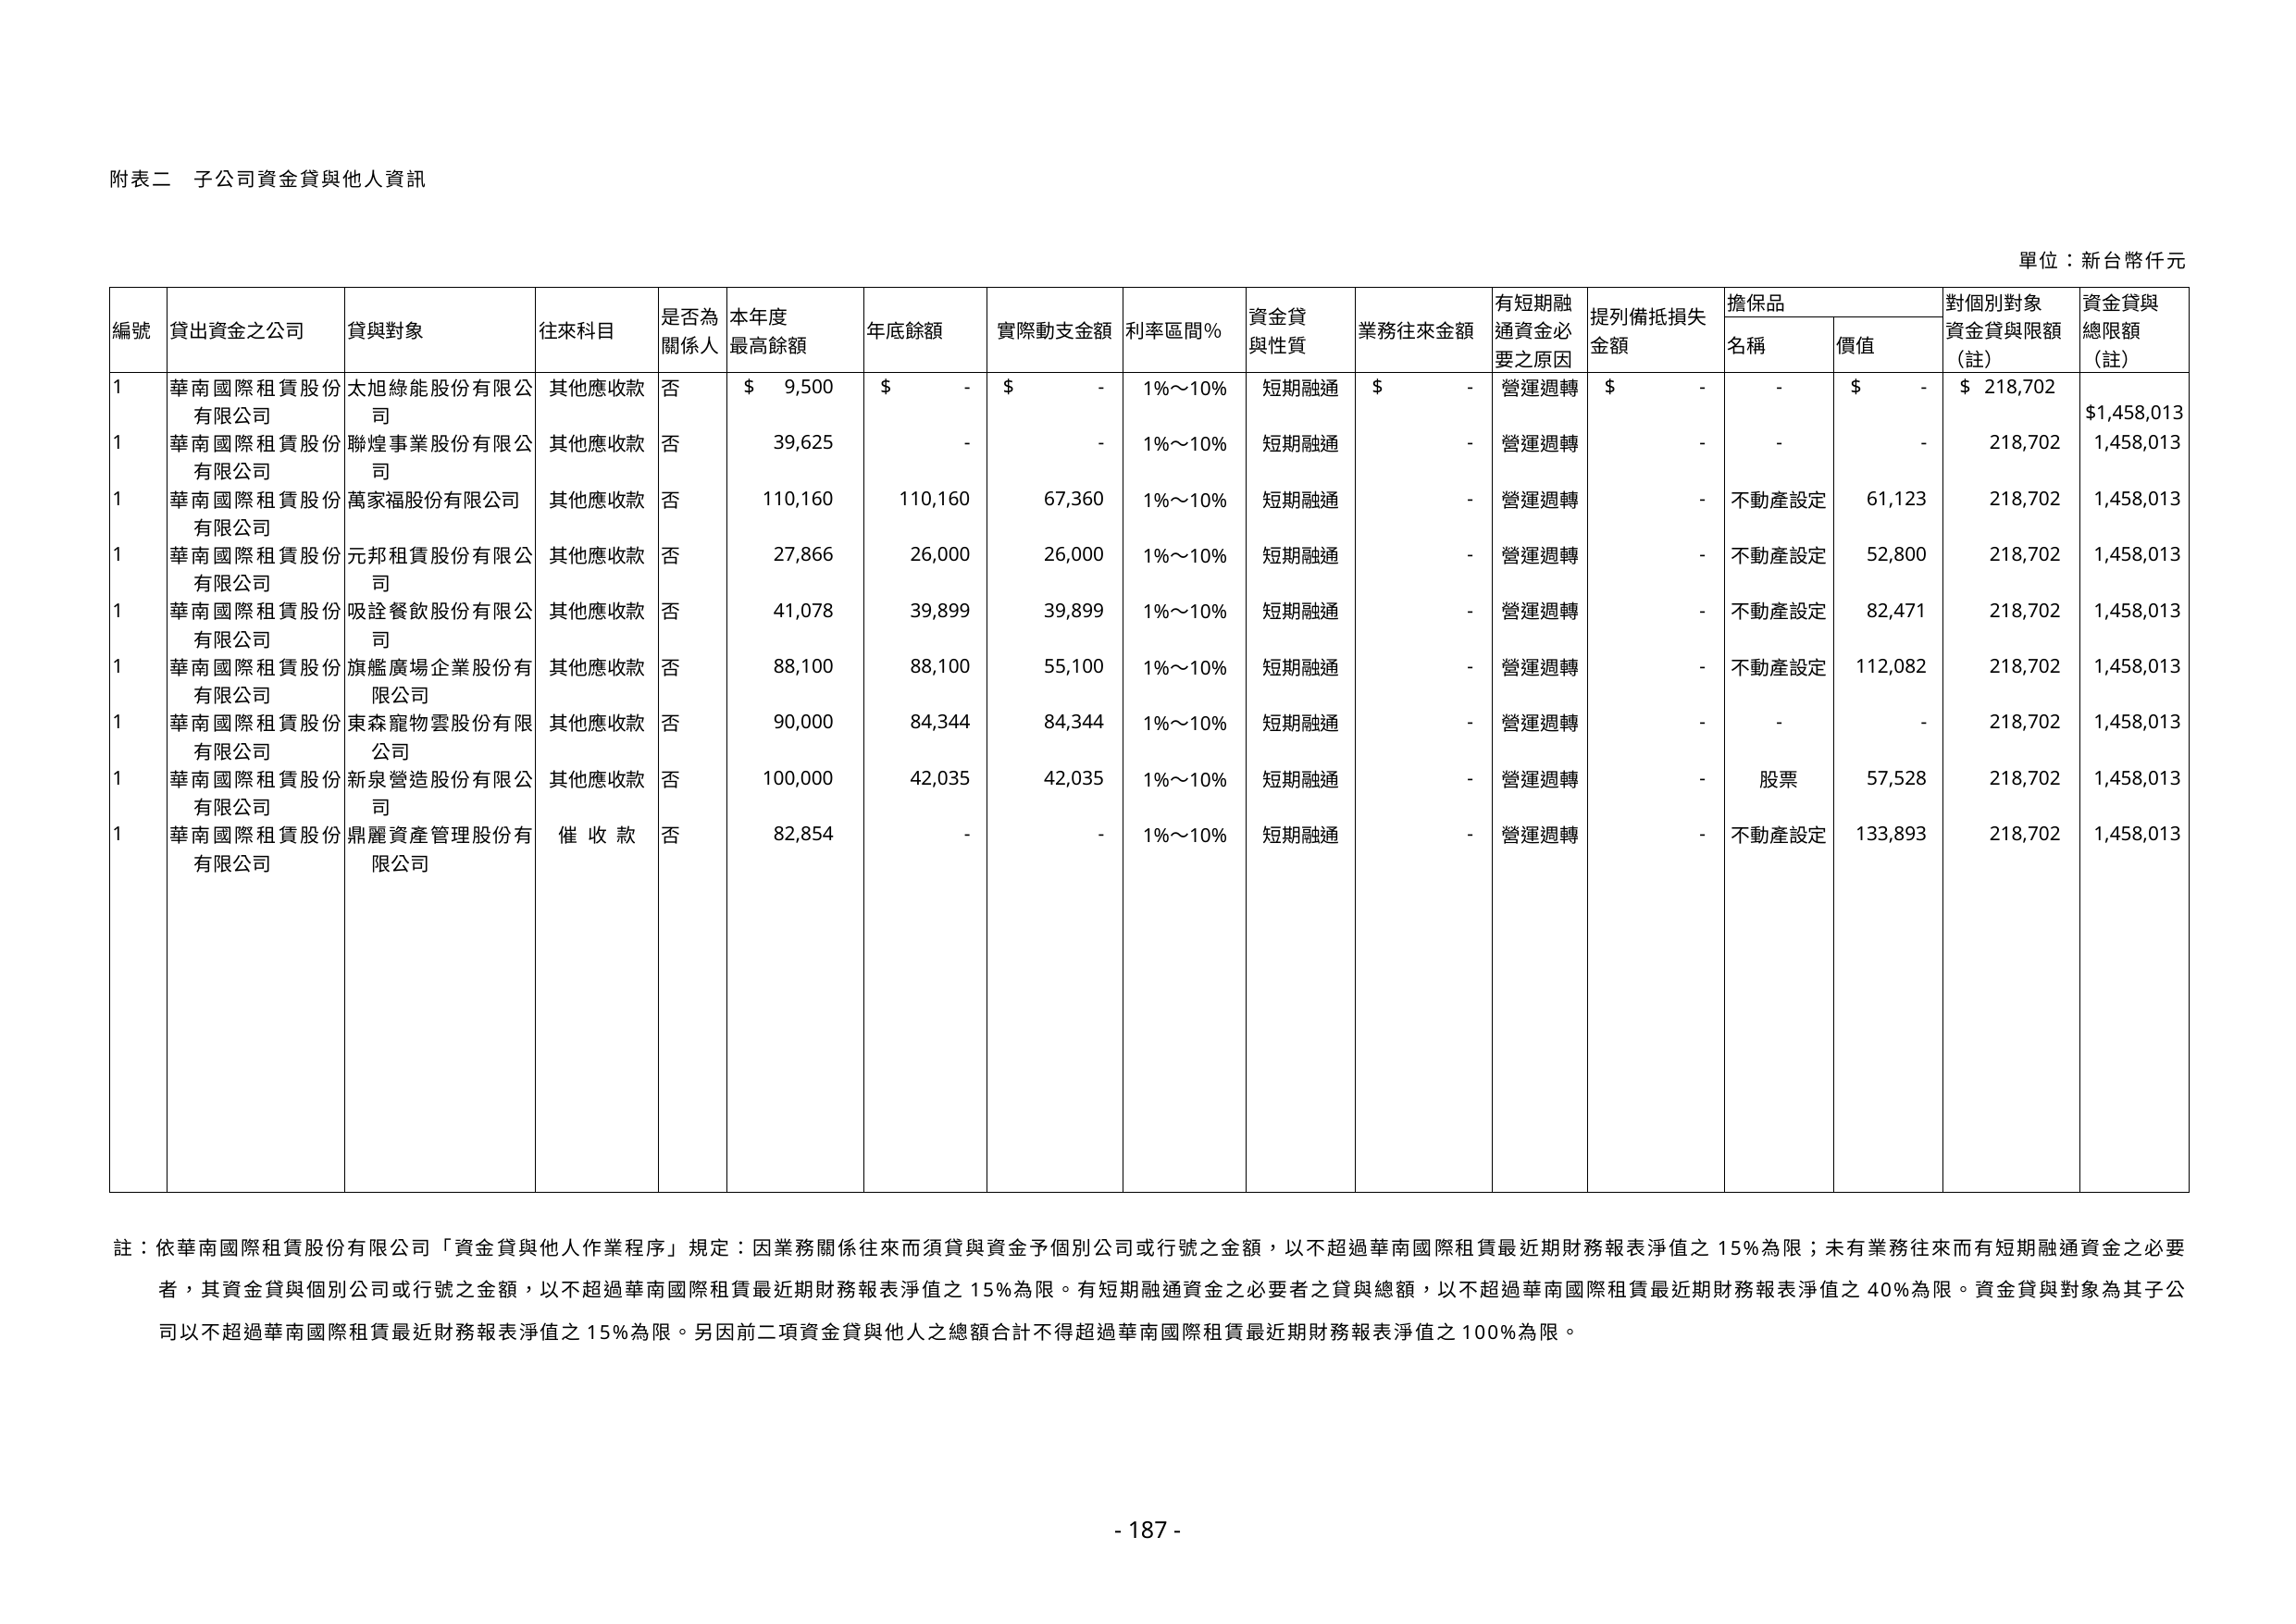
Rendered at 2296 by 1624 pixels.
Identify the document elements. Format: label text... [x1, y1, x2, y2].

table_cell 短期融通 [1247, 429, 1355, 485]
table_cell 1 [110, 764, 167, 821]
table_cell 其他應收款 [536, 597, 658, 652]
table_cell [1247, 1035, 1355, 1060]
table_cell [864, 1035, 987, 1060]
table_cell [168, 982, 344, 1008]
table_cell [1834, 1087, 1942, 1113]
table_cell - [1356, 540, 1492, 597]
table_cell 1 [110, 429, 167, 485]
text 註：依華南國際租賃股份有限公司「資金貸與他人作業程序」規定：因業務關係往來而須貸與資金予個別公司或行號之金額，以不超過華南國際租賃最近期財務報表淨值之15%為限；未有業務往來而有短期融通資金之必要者，其資金貸與個別公司或行號之金額，以不超過華南國際租賃最近期財務報表淨值之15%為限。有短期融通資金之必要者之貸與總額，以不超過華南國際租賃最近期財務報表淨值之40%為限。資金貸與對象為其子公司以不超過華南國際租賃最近財務報表淨值之15%為限。另因前二項資金貸與他人之總額合計不得超過華南國際租賃最近期財務報表淨值之100%為限。 [113, 1233, 2186, 1345]
table_cell - [1588, 429, 1724, 485]
table_cell [345, 1008, 535, 1035]
table_cell [987, 929, 1123, 955]
table_cell 52,800 [1834, 540, 1942, 597]
table_cell - [1356, 429, 1492, 485]
table_cell [1834, 1035, 1942, 1060]
table_cell 218,702 [1943, 709, 2079, 764]
table_cell 112,082 [1834, 652, 1942, 709]
table_cell 1%～10% [1123, 540, 1246, 597]
table_cell [1123, 982, 1246, 1008]
table_cell 催 收 款 [536, 821, 658, 876]
table_cell [727, 1166, 863, 1192]
table_cell - [1356, 597, 1492, 652]
table_cell 短期融通 [1247, 485, 1355, 540]
table_cell 不動產設定 [1725, 540, 1833, 597]
table_cell 否 [659, 709, 726, 764]
table_cell [987, 1139, 1123, 1166]
table_header 對個別對象 資金貸與限額 （註） [1943, 288, 2079, 372]
table_cell 華南國際租賃股份有限公司 [168, 597, 344, 652]
table_cell 55,100 [987, 652, 1123, 709]
table_cell 110,160 [727, 485, 863, 540]
table_cell [1123, 1008, 1246, 1035]
table_cell - [987, 821, 1123, 876]
table_cell 否 [659, 597, 726, 652]
table_cell - [1588, 764, 1724, 821]
table_cell 不動產設定 [1725, 485, 1833, 540]
table_cell [345, 903, 535, 929]
table_cell [110, 1035, 167, 1060]
table_cell [1943, 1087, 2079, 1113]
table_cell 營運週轉 [1493, 485, 1587, 540]
table_cell 短期融通 [1247, 764, 1355, 821]
table_cell 218,702 [1943, 540, 2079, 597]
table_cell [727, 876, 863, 903]
table_cell - [1834, 709, 1942, 764]
table_cell [1834, 1060, 1942, 1086]
table_cell [1943, 929, 2079, 955]
table_cell 1 [110, 652, 167, 709]
table_cell 88,100 [727, 652, 863, 709]
table_cell [1725, 1060, 1833, 1086]
table_cell 其他應收款 [536, 652, 658, 709]
table_cell [1123, 929, 1246, 955]
table_cell 1 [110, 485, 167, 540]
table_cell [1123, 956, 1246, 982]
table_cell 元邦租賃股份有限公司 [345, 540, 535, 597]
table_cell 1 [110, 821, 167, 876]
table_cell 84,344 [864, 709, 987, 764]
table_cell [864, 929, 987, 955]
table_cell [1725, 982, 1833, 1008]
table_cell [168, 956, 344, 982]
table_cell - [1725, 709, 1833, 764]
table_cell 1%～10% [1123, 764, 1246, 821]
table_header 擔保品 [1725, 288, 1942, 316]
table_cell [1356, 1060, 1492, 1086]
table_cell 100,000 [727, 764, 863, 821]
table_cell [727, 1087, 863, 1113]
table_cell - [1356, 821, 1492, 876]
table_cell 1,458,013 [2080, 485, 2189, 540]
table_cell [727, 1113, 863, 1139]
table_cell [1943, 1008, 2079, 1035]
table_cell 華南國際租賃股份有限公司 [168, 485, 344, 540]
table_cell [345, 1166, 535, 1192]
table_cell 新泉營造股份有限公司 [345, 764, 535, 821]
table_cell [727, 929, 863, 955]
table_cell [1834, 876, 1942, 903]
table_cell [536, 982, 658, 1008]
text 附表二 子公司資金貸與他人資訊 [109, 164, 2186, 192]
table_cell [110, 903, 167, 929]
table_cell [2080, 1035, 2189, 1060]
table_cell 1%～10% [1123, 597, 1246, 652]
table_cell 其他應收款 [536, 709, 658, 764]
table_cell 否 [659, 652, 726, 709]
table_cell [345, 1035, 535, 1060]
table_cell [1247, 1139, 1355, 1166]
table_cell - [1588, 597, 1724, 652]
table_cell [110, 1113, 167, 1139]
table_cell [864, 982, 987, 1008]
table_cell [1725, 929, 1833, 955]
table_cell - [1356, 764, 1492, 821]
table_cell - [864, 821, 987, 876]
table_cell - [1356, 652, 1492, 709]
table_cell [1725, 876, 1833, 903]
table_cell [864, 903, 987, 929]
table_cell 其他應收款 [536, 485, 658, 540]
table_cell [1123, 1035, 1246, 1060]
table_cell - [987, 429, 1123, 485]
table_cell [659, 903, 726, 929]
table_cell [727, 1060, 863, 1086]
table_cell 27,866 [727, 540, 863, 597]
table_cell 其他應收款 [536, 764, 658, 821]
table_cell [1247, 982, 1355, 1008]
table_cell 價值 [1834, 317, 1942, 372]
table_cell 61,123 [1834, 485, 1942, 540]
table_cell [727, 903, 863, 929]
table_cell [1834, 903, 1942, 929]
table_header 編號 [110, 288, 167, 372]
table_cell [1493, 1008, 1587, 1035]
table_cell [168, 1166, 344, 1192]
table_cell 否 [659, 429, 726, 485]
table_cell 其他應收款 [536, 540, 658, 597]
table_cell [536, 956, 658, 982]
table_cell 90,000 [727, 709, 863, 764]
table_cell [1247, 903, 1355, 929]
table_cell [2080, 1008, 2189, 1035]
table_cell [987, 1166, 1123, 1192]
table_cell 1%～10% [1123, 821, 1246, 876]
table_cell 218,702 [1943, 429, 2079, 485]
table_cell [2080, 876, 2189, 903]
table_cell 短期融通 [1247, 652, 1355, 709]
table_cell [1943, 1113, 2079, 1139]
table_cell 41,078 [727, 597, 863, 652]
table_cell [727, 1008, 863, 1035]
table_cell [1834, 956, 1942, 982]
table_cell [1123, 1166, 1246, 1192]
table_header 業務往來金額 [1356, 288, 1492, 372]
table_cell 華南國際租賃股份有限公司 [168, 429, 344, 485]
table_cell [168, 1087, 344, 1113]
table_cell 218,702 [1943, 821, 2079, 876]
table_cell 1%～10% [1123, 373, 1246, 428]
table_cell 營運週轉 [1493, 821, 1587, 876]
table_cell [536, 929, 658, 955]
table_header 貸與對象 [345, 288, 535, 372]
table_cell [1588, 929, 1724, 955]
table_cell [110, 1139, 167, 1166]
table_cell 218,702 [1943, 652, 2079, 709]
table_cell 旗艦廣場企業股份有限公司 [345, 652, 535, 709]
table_cell 否 [659, 764, 726, 821]
table_cell 營運週轉 [1493, 429, 1587, 485]
table_cell [1356, 1113, 1492, 1139]
table_cell [1725, 1035, 1833, 1060]
table_cell 名稱 [1725, 317, 1833, 372]
table_cell $ - [864, 373, 987, 428]
table_cell 1%～10% [1123, 485, 1246, 540]
table_cell 華南國際租賃股份有限公司 [168, 764, 344, 821]
table_cell [345, 1113, 535, 1139]
table_cell 1,458,013 [2080, 764, 2189, 821]
table_cell [345, 1139, 535, 1166]
table_cell 1 [110, 597, 167, 652]
table_cell [1247, 876, 1355, 903]
table_cell [1247, 956, 1355, 982]
table_cell [659, 1008, 726, 1035]
table_cell $1,458,013 [2080, 373, 2189, 428]
table_cell [168, 1139, 344, 1166]
table_cell [659, 1166, 726, 1192]
table_cell 1%～10% [1123, 429, 1246, 485]
table_cell [536, 1035, 658, 1060]
table_cell [536, 1060, 658, 1086]
table_cell [864, 1087, 987, 1113]
table_cell 華南國際租賃股份有限公司 [168, 373, 344, 428]
table_cell [1247, 1166, 1355, 1192]
table_cell [1588, 903, 1724, 929]
table_cell [2080, 1087, 2189, 1113]
table_cell 華南國際租賃股份有限公司 [168, 652, 344, 709]
table_cell [1725, 1139, 1833, 1166]
table_cell [1123, 1139, 1246, 1166]
table_cell [1725, 1113, 1833, 1139]
table_header 貸出資金之公司 [168, 288, 344, 372]
table_cell [345, 876, 535, 903]
table_cell [2080, 1060, 2189, 1086]
table_cell 26,000 [864, 540, 987, 597]
table_cell [110, 956, 167, 982]
table_cell [2080, 903, 2189, 929]
table_cell [1356, 929, 1492, 955]
table_cell 營運週轉 [1493, 597, 1587, 652]
table_cell [1123, 1113, 1246, 1139]
table_cell [1943, 1035, 2079, 1060]
table_cell [2080, 929, 2189, 955]
table_cell [110, 1060, 167, 1086]
table_cell [1588, 1139, 1724, 1166]
table_cell [168, 1060, 344, 1086]
table_cell $ - [1834, 373, 1942, 428]
table_cell [1834, 1008, 1942, 1035]
table_cell 67,360 [987, 485, 1123, 540]
table_cell 133,893 [1834, 821, 1942, 876]
table_cell [1588, 956, 1724, 982]
table_cell [2080, 1139, 2189, 1166]
table_cell 短期融通 [1247, 540, 1355, 597]
table_cell [659, 1060, 726, 1086]
table_cell [864, 876, 987, 903]
table_cell 218,702 [1943, 485, 2079, 540]
table_cell [1493, 903, 1587, 929]
table_cell [1943, 1166, 2079, 1192]
table_cell [168, 1113, 344, 1139]
table_header 提列備抵損失金額 [1588, 288, 1724, 372]
table_header 利率區間％ [1123, 288, 1246, 372]
table_cell [1123, 1087, 1246, 1113]
table_cell $ - [1356, 373, 1492, 428]
table_cell 1,458,013 [2080, 709, 2189, 764]
table_cell [110, 876, 167, 903]
table_cell 華南國際租賃股份有限公司 [168, 821, 344, 876]
table_cell [864, 1113, 987, 1139]
table_cell [659, 982, 726, 1008]
table_cell [110, 929, 167, 955]
table_cell [1356, 1008, 1492, 1035]
table_cell [1493, 1113, 1587, 1139]
table_cell [1834, 1139, 1942, 1166]
table_cell 26,000 [987, 540, 1123, 597]
table_cell [1123, 876, 1246, 903]
table_cell [168, 1035, 344, 1060]
table_cell 萬家福股份有限公司 [345, 485, 535, 540]
table_cell - [1834, 429, 1942, 485]
table_cell [1247, 929, 1355, 955]
table_cell [659, 1113, 726, 1139]
table_cell [1725, 1008, 1833, 1035]
table_cell [864, 1139, 987, 1166]
table_cell 1%～10% [1123, 652, 1246, 709]
table_cell [1588, 1008, 1724, 1035]
table_cell [987, 956, 1123, 982]
table_cell [659, 956, 726, 982]
table_cell 東森寵物雲股份有限公司 [345, 709, 535, 764]
table_cell [1943, 982, 2079, 1008]
table_header 往來科目 [536, 288, 658, 372]
table_cell 短期融通 [1247, 709, 1355, 764]
table_cell 否 [659, 540, 726, 597]
table_cell [987, 1087, 1123, 1113]
table_cell [987, 1008, 1123, 1035]
table_cell 否 [659, 485, 726, 540]
table_cell $ 218,702 [1943, 373, 2079, 428]
table_cell - [1588, 652, 1724, 709]
table_cell 42,035 [864, 764, 987, 821]
table_cell [168, 929, 344, 955]
table_cell [659, 1087, 726, 1113]
table_cell [864, 1008, 987, 1035]
table_cell 否 [659, 821, 726, 876]
table_cell 營運週轉 [1493, 652, 1587, 709]
table_cell $ - [987, 373, 1123, 428]
table_cell [1356, 1035, 1492, 1060]
table_cell 57,528 [1834, 764, 1942, 821]
table_cell [987, 876, 1123, 903]
table_cell [1834, 1113, 1942, 1139]
table_cell 1,458,013 [2080, 821, 2189, 876]
table_cell [2080, 1166, 2189, 1192]
table_cell [1493, 1035, 1587, 1060]
table_cell [1123, 903, 1246, 929]
table_cell 1,458,013 [2080, 540, 2189, 597]
table_cell [2080, 982, 2189, 1008]
table_cell [345, 982, 535, 1008]
table_cell $ 9,500 [727, 373, 863, 428]
table_cell 42,035 [987, 764, 1123, 821]
table_cell [110, 1166, 167, 1192]
table_cell [1943, 1060, 2079, 1086]
table_cell [1943, 1139, 2079, 1166]
table_cell [1493, 1060, 1587, 1086]
table_cell [1943, 903, 2079, 929]
table_cell [987, 1113, 1123, 1139]
table_cell 39,899 [987, 597, 1123, 652]
table_cell [1588, 1035, 1724, 1060]
table_cell [864, 956, 987, 982]
table_cell [1493, 956, 1587, 982]
table_cell [1356, 1087, 1492, 1113]
table_cell [1247, 1008, 1355, 1035]
table_cell [1493, 929, 1587, 955]
table_cell 不動產設定 [1725, 652, 1833, 709]
table_cell [727, 1035, 863, 1060]
table_cell 聯煌事業股份有限公司 [345, 429, 535, 485]
table_cell [1356, 1139, 1492, 1166]
table_cell [1493, 876, 1587, 903]
table_cell [1123, 1060, 1246, 1086]
table_cell [345, 929, 535, 955]
table_cell 1,458,013 [2080, 429, 2189, 485]
table_cell [168, 1008, 344, 1035]
table_cell - [1588, 821, 1724, 876]
table_header 本年度 最高餘額 [727, 288, 863, 372]
table_cell 218,702 [1943, 764, 2079, 821]
table_cell 短期融通 [1247, 373, 1355, 428]
table_cell 股票 [1725, 764, 1833, 821]
table_cell [1493, 982, 1587, 1008]
table_cell [1834, 929, 1942, 955]
table_cell [1588, 982, 1724, 1008]
table_cell 營運週轉 [1493, 540, 1587, 597]
table_cell 華南國際租賃股份有限公司 [168, 540, 344, 597]
table_cell [1493, 1166, 1587, 1192]
table_cell [536, 1139, 658, 1166]
table_cell [1493, 1139, 1587, 1166]
table_cell [987, 982, 1123, 1008]
table_cell [536, 1113, 658, 1139]
table_cell 華南國際租賃股份有限公司 [168, 709, 344, 764]
table_cell 82,471 [1834, 597, 1942, 652]
table_cell [168, 903, 344, 929]
table_cell 吸詮餐飲股份有限公司 [345, 597, 535, 652]
table_cell [1834, 1166, 1942, 1192]
table_cell 110,160 [864, 485, 987, 540]
table_cell [1493, 1087, 1587, 1113]
table_cell 短期融通 [1247, 821, 1355, 876]
table_cell [110, 982, 167, 1008]
table_cell [1725, 1166, 1833, 1192]
table_cell [1356, 903, 1492, 929]
table_header 實際動支金額 [987, 288, 1123, 372]
table_cell [536, 1166, 658, 1192]
table_cell - [1356, 485, 1492, 540]
table_cell [1588, 1113, 1724, 1139]
table_cell [1247, 1060, 1355, 1086]
table_cell 1%～10% [1123, 709, 1246, 764]
table_cell 218,702 [1943, 597, 2079, 652]
table_cell [536, 876, 658, 903]
table_cell 其他應收款 [536, 373, 658, 428]
table_cell [345, 1087, 535, 1113]
table_cell 營運週轉 [1493, 373, 1587, 428]
table_cell [659, 1035, 726, 1060]
table_cell [1725, 903, 1833, 929]
table_header 有短期融通資金必要之原因 [1493, 288, 1587, 372]
table_cell [727, 1139, 863, 1166]
table_cell - [1588, 540, 1724, 597]
table_cell [864, 1166, 987, 1192]
table_cell [110, 1087, 167, 1113]
table_cell 鼎麗資產管理股份有限公司 [345, 821, 535, 876]
table_cell [727, 956, 863, 982]
table_cell [1356, 876, 1492, 903]
table_cell 不動產設定 [1725, 597, 1833, 652]
table_cell 其他應收款 [536, 429, 658, 485]
table_cell 營運週轉 [1493, 709, 1587, 764]
table_cell [2080, 956, 2189, 982]
table_cell 39,899 [864, 597, 987, 652]
table_cell [1943, 876, 2079, 903]
table_header 資金貸與 總限額 （註） [2080, 288, 2189, 372]
table_cell - [1588, 485, 1724, 540]
table_cell [1588, 1060, 1724, 1086]
table_cell [1834, 982, 1942, 1008]
table_cell [168, 876, 344, 903]
table_cell $ - [1588, 373, 1724, 428]
table_cell [659, 929, 726, 955]
table_cell [1247, 1113, 1355, 1139]
table_cell - [1725, 373, 1833, 428]
table_cell [727, 982, 863, 1008]
table_cell - [1725, 429, 1833, 485]
table_cell 1 [110, 373, 167, 428]
table_cell [1356, 982, 1492, 1008]
table_cell 1,458,013 [2080, 597, 2189, 652]
table_cell 39,625 [727, 429, 863, 485]
table_cell [345, 956, 535, 982]
table_cell [1588, 1166, 1724, 1192]
table_header 年底餘額 [864, 288, 987, 372]
table_cell - [864, 429, 987, 485]
table_cell [536, 1008, 658, 1035]
table_cell 84,344 [987, 709, 1123, 764]
table_cell [1725, 956, 1833, 982]
table_cell 1,458,013 [2080, 652, 2189, 709]
table_cell [345, 1060, 535, 1086]
text 單位：新台幣仟元 [109, 245, 2186, 273]
table_cell [1356, 1166, 1492, 1192]
table_cell [1943, 956, 2079, 982]
table_cell 否 [659, 373, 726, 428]
table_cell - [1588, 709, 1724, 764]
table_cell 太旭綠能股份有限公司 [345, 373, 535, 428]
table_cell 短期融通 [1247, 597, 1355, 652]
table_cell [659, 1139, 726, 1166]
table_cell [110, 1008, 167, 1035]
table_cell 營運週轉 [1493, 764, 1587, 821]
table_cell [1588, 876, 1724, 903]
table_cell 82,854 [727, 821, 863, 876]
table_cell [1247, 1087, 1355, 1113]
table_cell [1725, 1087, 1833, 1113]
table_cell [1588, 1087, 1724, 1113]
table_cell [536, 903, 658, 929]
table_cell [987, 903, 1123, 929]
table_cell [536, 1087, 658, 1113]
table_cell [659, 876, 726, 903]
table_cell 88,100 [864, 652, 987, 709]
table_cell - [1356, 709, 1492, 764]
table_cell [864, 1060, 987, 1086]
table_cell [2080, 1113, 2189, 1139]
table_header 是否為關係人 [659, 288, 726, 372]
table_cell [987, 1035, 1123, 1060]
table_cell 不動產設定 [1725, 821, 1833, 876]
table_cell 1 [110, 709, 167, 764]
table_cell [1356, 956, 1492, 982]
table_header 資金貸 與性質 [1247, 288, 1355, 372]
table_cell [987, 1060, 1123, 1086]
table_cell 1 [110, 540, 167, 597]
